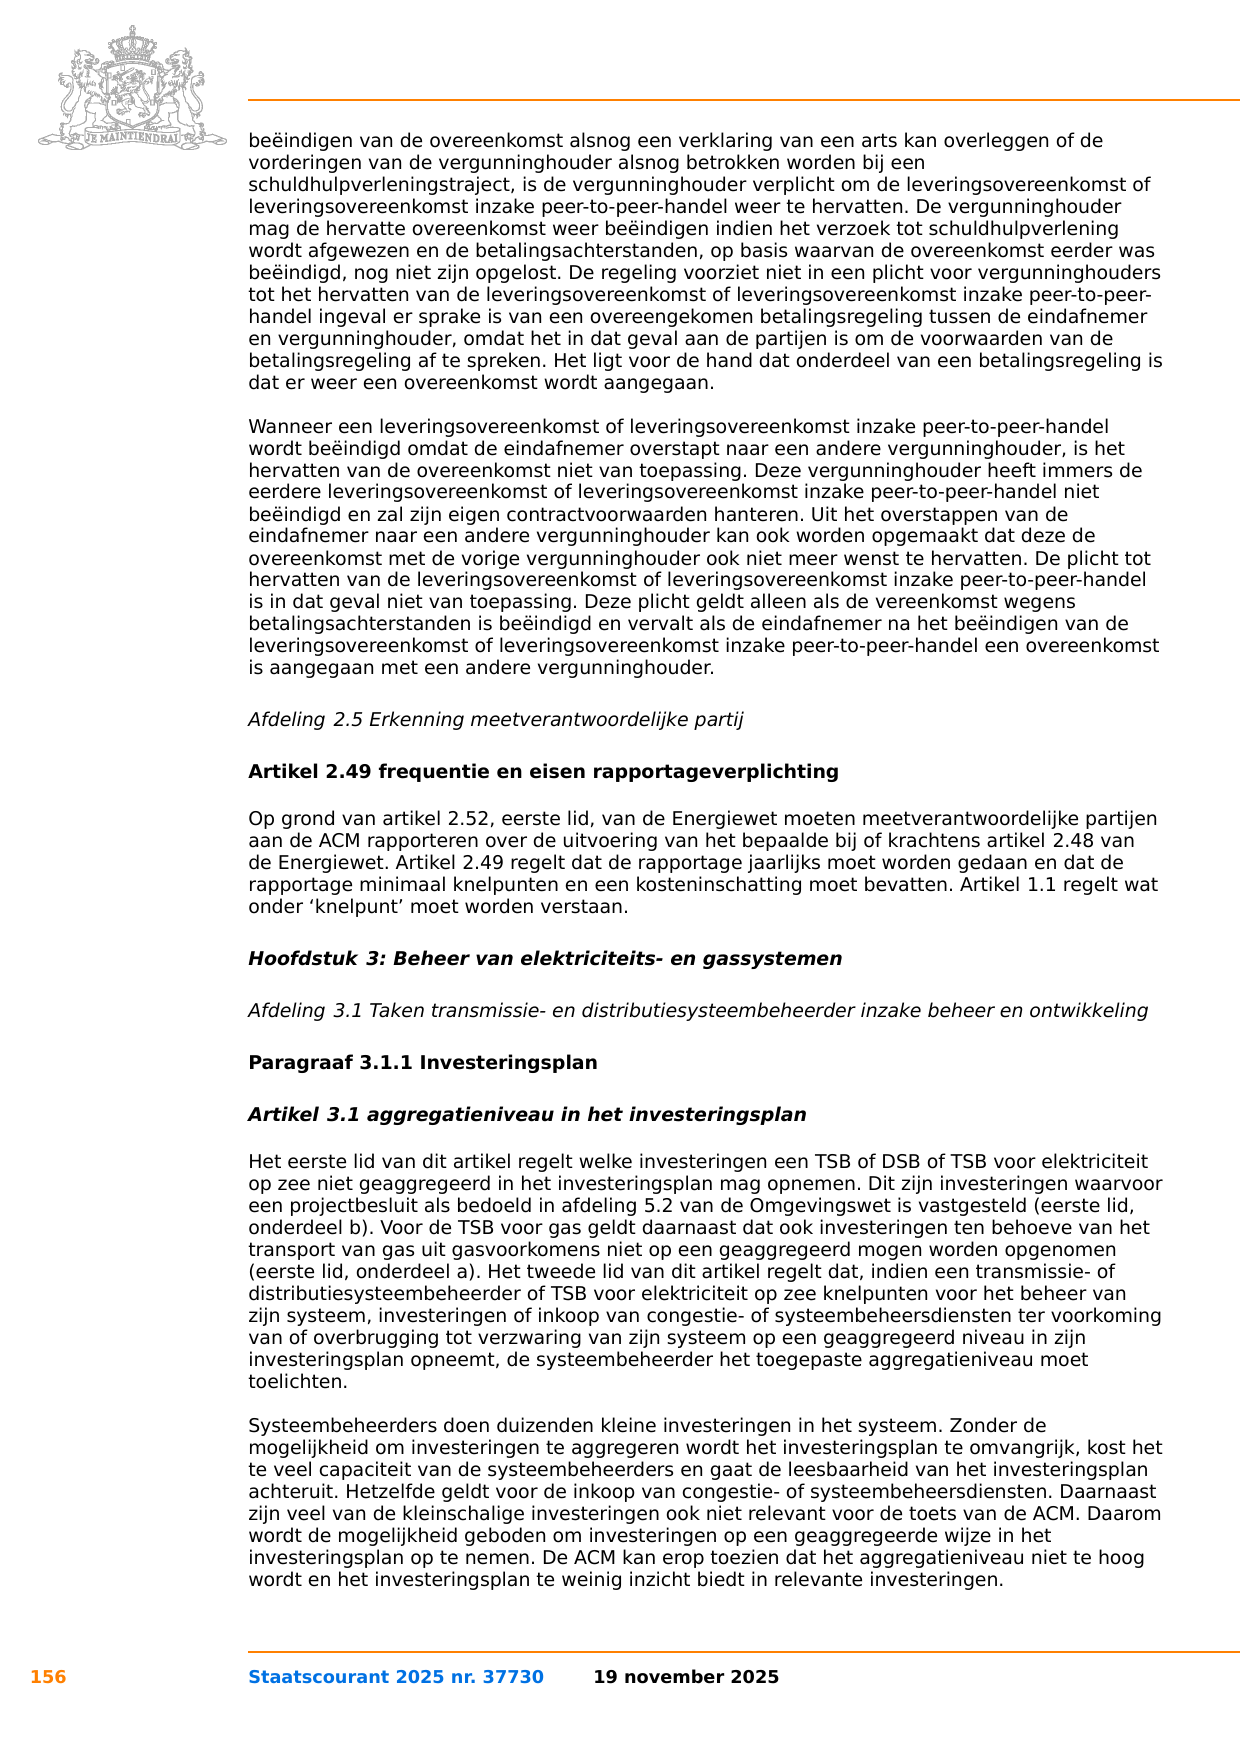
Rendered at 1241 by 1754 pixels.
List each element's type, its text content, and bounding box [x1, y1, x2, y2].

subtitle Hoofdstuk 3: Beheer van elektriciteits- en gassystemen [248, 948, 1163, 970]
picture [38, 25, 227, 150]
subtitle Paragraaf 3.1.1 Investeringsplan [248, 1052, 1163, 1074]
text Op grond van artikel 2.52, eerste lid, van de Energiewet moeten meetverantwoordelijke partijen aan de ACM rapporteren over de uitvoering van het bepaalde bij of krachtens artikel 2.48 van de Energiewet. Artikel 2.49 regelt dat de rapportage jaarlijks moet worden gedaan en dat de rapportage minimaal knelpunten en een kosteninschatting moet bevatten. Artikel 1.1 regelt wat onder ‘knelpunt’ moet worden verstaan. [248, 808, 1163, 918]
subtitle Artikel 2.49 frequentie en eisen rapportageverplichting [248, 761, 1163, 783]
subtitle Afdeling 3.1 Taken transmissie- en distributiesysteembeheerder inzake beheer en ontwikkeling [248, 1000, 1163, 1022]
text beëindigen van de overeenkomst alsnog een verklaring van een arts kan overleggen of de vorderingen van de vergunninghouder alsnog betrokken worden bij een schuldhulpverleningstraject, is de vergunninghouder verplicht om de leveringsovereenkomst of leveringsovereenkomst inzake peer-to-peer-handel weer te hervatten. De vergunninghouder mag de hervatte overeenkomst weer beëindigen indien het verzoek tot schuldhulpverlening wordt afgewezen en de betalingsachterstanden, op basis waarvan de overeenkomst eerder was beëindigd, nog niet zijn opgelost. De regeling voorziet niet in een plicht voor vergunninghouders tot het hervatten van de leveringsovereenkomst of leveringsovereenkomst inzake peer-to-peer-handel ingeval er sprake is van een overeengekomen betalingsregeling tussen de eindafnemer en vergunninghouder, omdat het in dat geval aan de partijen is om de voorwaarden van de betalingsregeling af te spreken. Het ligt voor de hand dat onderdeel van een betalingsregeling is dat er weer een overeenkomst wordt aangegaan. [248, 130, 1163, 394]
text Systeembeheerders doen duizenden kleine investeringen in het systeem. Zonder de mogelijkheid om investeringen te aggregeren wordt het investeringsplan te omvangrijk, kost het te veel capaciteit van de systeembeheerders en gaat de leesbaarheid van het investeringsplan achteruit. Hetzelfde geldt voor de inkoop van congestie- of systeembeheersdiensten. Daarnaast zijn veel van de kleinschalige investeringen ook niet relevant voor de toets van de ACM. Daarom wordt de mogelijkheid geboden om investeringen op een geaggregeerde wijze in het investeringsplan op te nemen. De ACM kan erop toezien dat het aggregatieniveau niet te hoog wordt en het investeringsplan te weinig inzicht biedt in relevante investeringen. [248, 1415, 1163, 1591]
text Het eerste lid van dit artikel regelt welke investeringen een TSB of DSB of TSB voor elektriciteit op zee niet geaggregeerd in het investeringsplan mag opnemen. Dit zijn investeringen waarvoor een projectbesluit als bedoeld in afdeling 5.2 van de Omgevingswet is vastgesteld (eerste lid, onderdeel b). Voor de TSB voor gas geldt daarnaast dat ook investeringen ten behoeve van het transport van gas uit gasvoorkomens niet op een geaggregeerd mogen worden opgenomen (eerste lid, onderdeel a). Het tweede lid van dit artikel regelt dat, indien een transmissie- of distributiesysteembeheerder of TSB voor elektriciteit op zee knelpunten voor het beheer van zijn systeem, investeringen of inkoop van congestie- of systeembeheersdiensten ter voorkoming van of overbrugging tot verzwaring van zijn systeem op een geaggregeerd niveau in zijn investeringsplan opneemt, de systeembeheerder het toegepaste aggregatieniveau moet toelichten. [248, 1151, 1163, 1393]
subtitle Artikel 3.1 aggregatieniveau in het investeringsplan [248, 1104, 1163, 1126]
subtitle Afdeling 2.5 Erkenning meetverantwoordelijke partij [248, 709, 1163, 731]
text Wanneer een leveringsovereenkomst of leveringsovereenkomst inzake peer-to-peer-handel wordt beëindigd omdat de eindafnemer overstapt naar een andere vergunninghouder, is het hervatten van de overeenkomst niet van toepassing. Deze vergunninghouder heeft immers de eerdere leveringsovereenkomst of leveringsovereenkomst inzake peer-to-peer-handel niet beëindigd en zal zijn eigen contractvoorwaarden hanteren. Uit het overstappen van de eindafnemer naar een andere vergunninghouder kan ook worden opgemaakt dat deze de overeenkomst met de vorige vergunninghouder ook niet meer wenst te hervatten. De plicht tot hervatten van de leveringsovereenkomst of leveringsovereenkomst inzake peer-to-peer-handel is in dat geval niet van toepassing. Deze plicht geldt alleen als de vereenkomst wegens betalingsachterstanden is beëindigd en vervalt als de eindafnemer na het beëindigen van de leveringsovereenkomst of leveringsovereenkomst inzake peer-to-peer-handel een overeenkomst is aangegaan met een andere vergunninghouder. [248, 416, 1163, 679]
